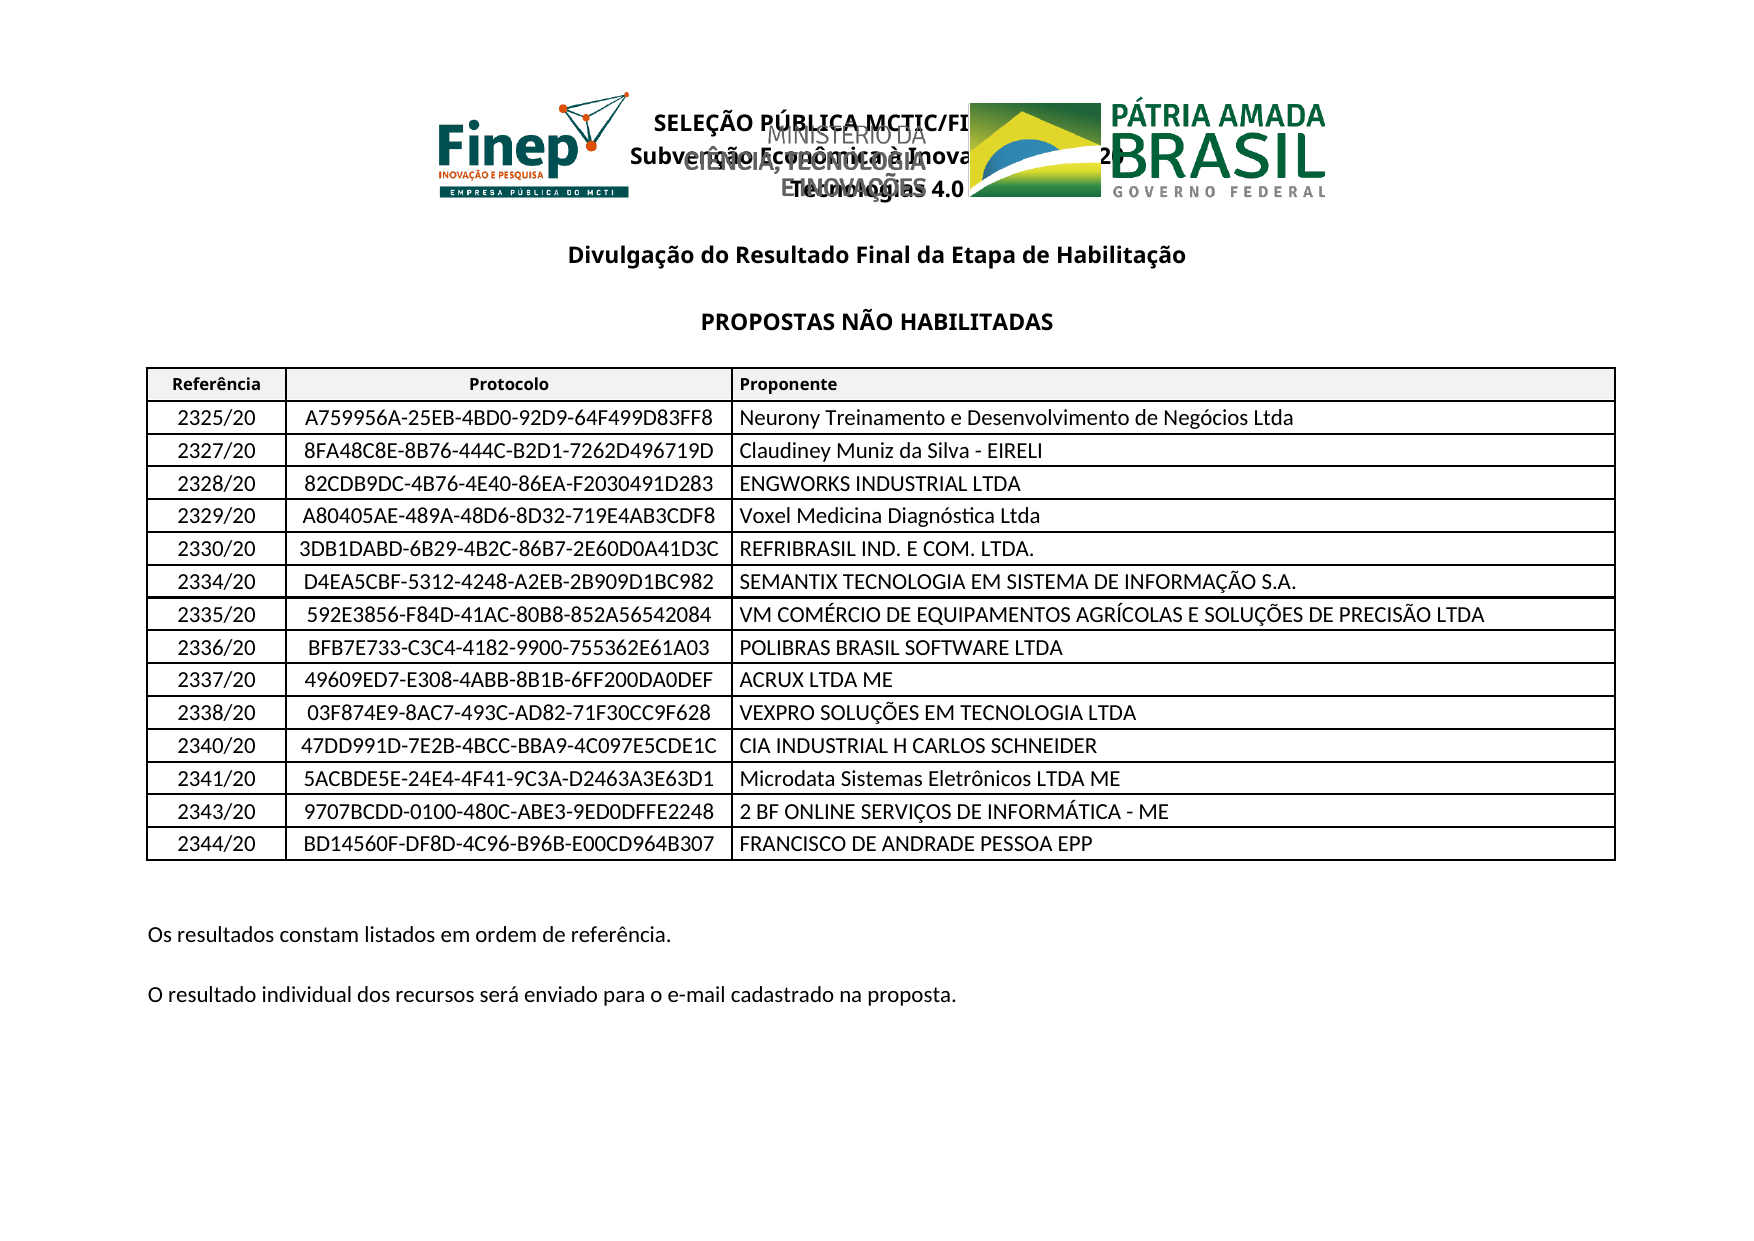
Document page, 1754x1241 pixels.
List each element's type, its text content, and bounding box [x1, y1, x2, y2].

table_cell Microdata Sistemas Eletrônicos LTDA ME [733, 763, 1614, 793]
table_cell 2 BF ONLINE SERVIÇOS DE INFORMÁTICA - ME [733, 795, 1614, 826]
table_cell POLIBRAS BRASIL SOFTWARE LTDA [733, 631, 1614, 662]
table_cell 2336/20 [148, 631, 285, 662]
table_cell 2337/20 [148, 664, 285, 695]
table_cell 2330/20 [148, 533, 285, 564]
table_cell ACRUX LTDA ME [733, 664, 1614, 695]
table_cell Claudiney Muniz da Silva - EIRELI [733, 435, 1614, 465]
table_cell 2340/20 [148, 730, 285, 761]
table_cell 2325/20 [148, 402, 285, 432]
table_cell 3DB1DABD-6B29-4B2C-86B7-2E60D0A41D3C [287, 533, 731, 564]
table_cell FRANCISCO DE ANDRADE PESSOA EPP [733, 828, 1614, 859]
table_cell BFB7E733-C3C4-4182-9900-755362E61A03 [287, 631, 731, 662]
table_cell 5ACBDE5E-24E4-4F41-9C3A-D2463A3E63D1 [287, 763, 731, 793]
table_cell CIA INDUSTRIAL H CARLOS SCHNEIDER [733, 730, 1614, 761]
table_cell 2343/20 [148, 795, 285, 826]
table_cell ENGWORKS INDUSTRIAL LTDA [733, 467, 1614, 498]
table_cell 03F874E9-8AC7-493C-AD82-71F30CC9F628 [287, 697, 731, 728]
table_cell 592E3856-F84D-41AC-80B8-852A56542084 [287, 599, 731, 629]
table_cell Voxel Medicina Diagnóstica Ltda [733, 500, 1614, 531]
text O resultado individual dos recursos será enviado para o e-mail cadastrado na proposta. [148, 980, 1606, 1008]
table_cell 2335/20 [148, 599, 285, 629]
table_cell 47DD991D-7E2B-4BCC-BBA9-4C097E5CDE1C [287, 730, 731, 761]
table_cell 2341/20 [148, 763, 285, 793]
table_cell 2344/20 [148, 828, 285, 859]
table_cell 82CDB9DC-4B76-4E40-86EA-F2030491D283 [287, 467, 731, 498]
table_cell REFRIBRASIL IND. E COM. LTDA. [733, 533, 1614, 564]
table_cell 2327/20 [148, 435, 285, 465]
table_cell VEXPRO SOLUÇÕES EM TECNOLOGIA LTDA [733, 697, 1614, 728]
table_cell A80405AE-489A-48D6-8D32-719E4AB3CDF8 [287, 500, 731, 531]
table_cell 9707BCDD-0100-480C-ABE3-9ED0DFFE2248 [287, 795, 731, 826]
table_cell BD14560F-DF8D-4C96-B96B-E00CD964B307 [287, 828, 731, 859]
table_cell VM COMÉRCIO DE EQUIPAMENTOS AGRÍCOLAS E SOLUÇÕES DE PRECISÃO LTDA [733, 599, 1614, 629]
table_cell Neurony Treinamento e Desenvolvimento de Negócios Ltda [733, 402, 1614, 432]
table_cell 2338/20 [148, 697, 285, 728]
table_cell 2334/20 [148, 566, 285, 596]
table_cell SEMANTIX TECNOLOGIA EM SISTEMA DE INFORMAÇÃO S.A. [733, 566, 1614, 596]
table_cell 8FA48C8E-8B76-444C-B2D1-7262D496719D [287, 435, 731, 465]
table_header Protocolo [287, 369, 731, 399]
table_cell 2329/20 [148, 500, 285, 531]
table_cell 49609ED7-E308-4ABB-8B1B-6FF200DA0DEF [287, 664, 731, 695]
text Os resultados constam listados em ordem de referência. [148, 920, 1606, 948]
table_cell A759956A-25EB-4BD0-92D9-64F499D83FF8 [287, 402, 731, 432]
table_header Referência [148, 369, 285, 399]
table_cell D4EA5CBF-5312-4248-A2EB-2B909D1BC982 [287, 566, 731, 596]
table_cell 2328/20 [148, 467, 285, 498]
table_header Proponente [733, 369, 1614, 399]
